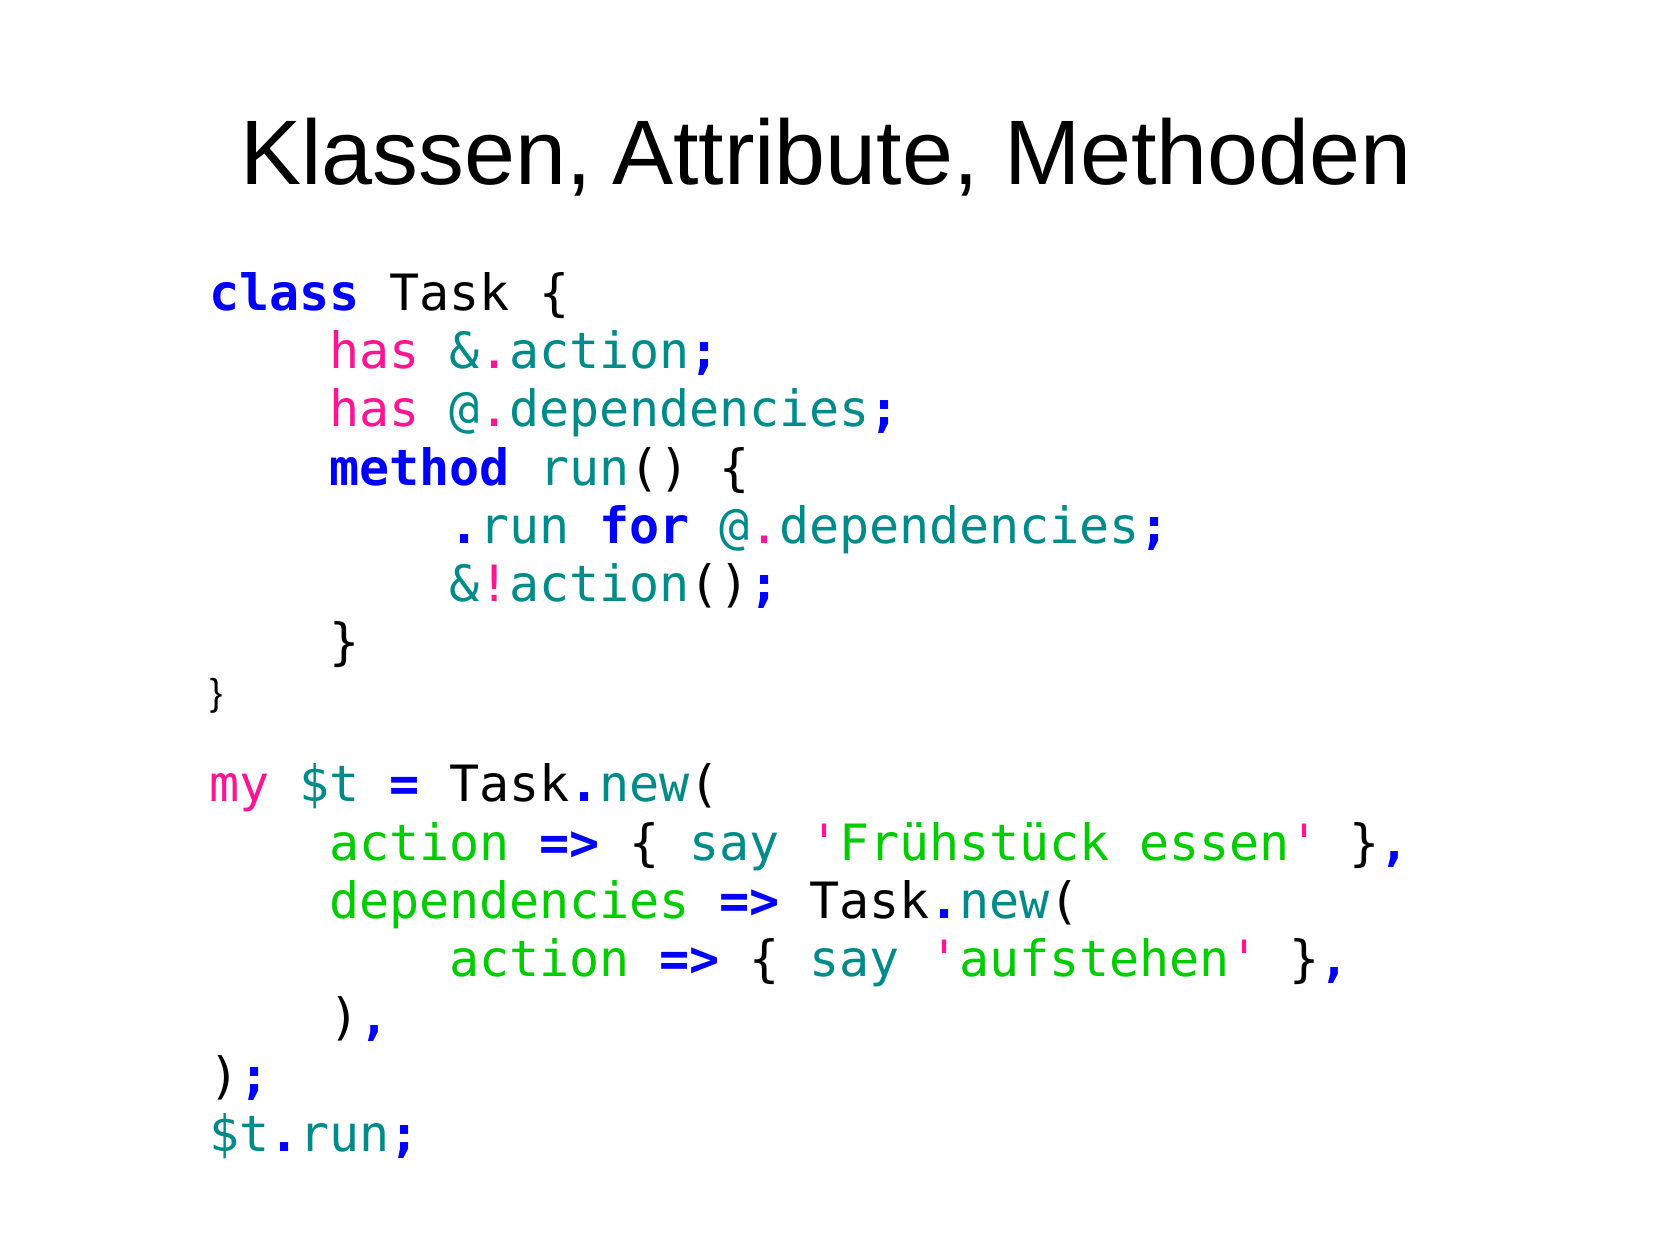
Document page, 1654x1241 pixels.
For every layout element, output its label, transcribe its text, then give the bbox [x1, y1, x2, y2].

text_box class Task { has &.action; has @.dependencies; method run() { .run for @.dependencies; &!action(); } } my $t = Task.new( action => { say 'Frühstück essen' }, dependencies => Task.new( action => { say 'aufstehen' }, ), ); $t.run; [195, 256, 1456, 1171]
title Klassen, Attribute, Methoden [82, 49, 1571, 257]
